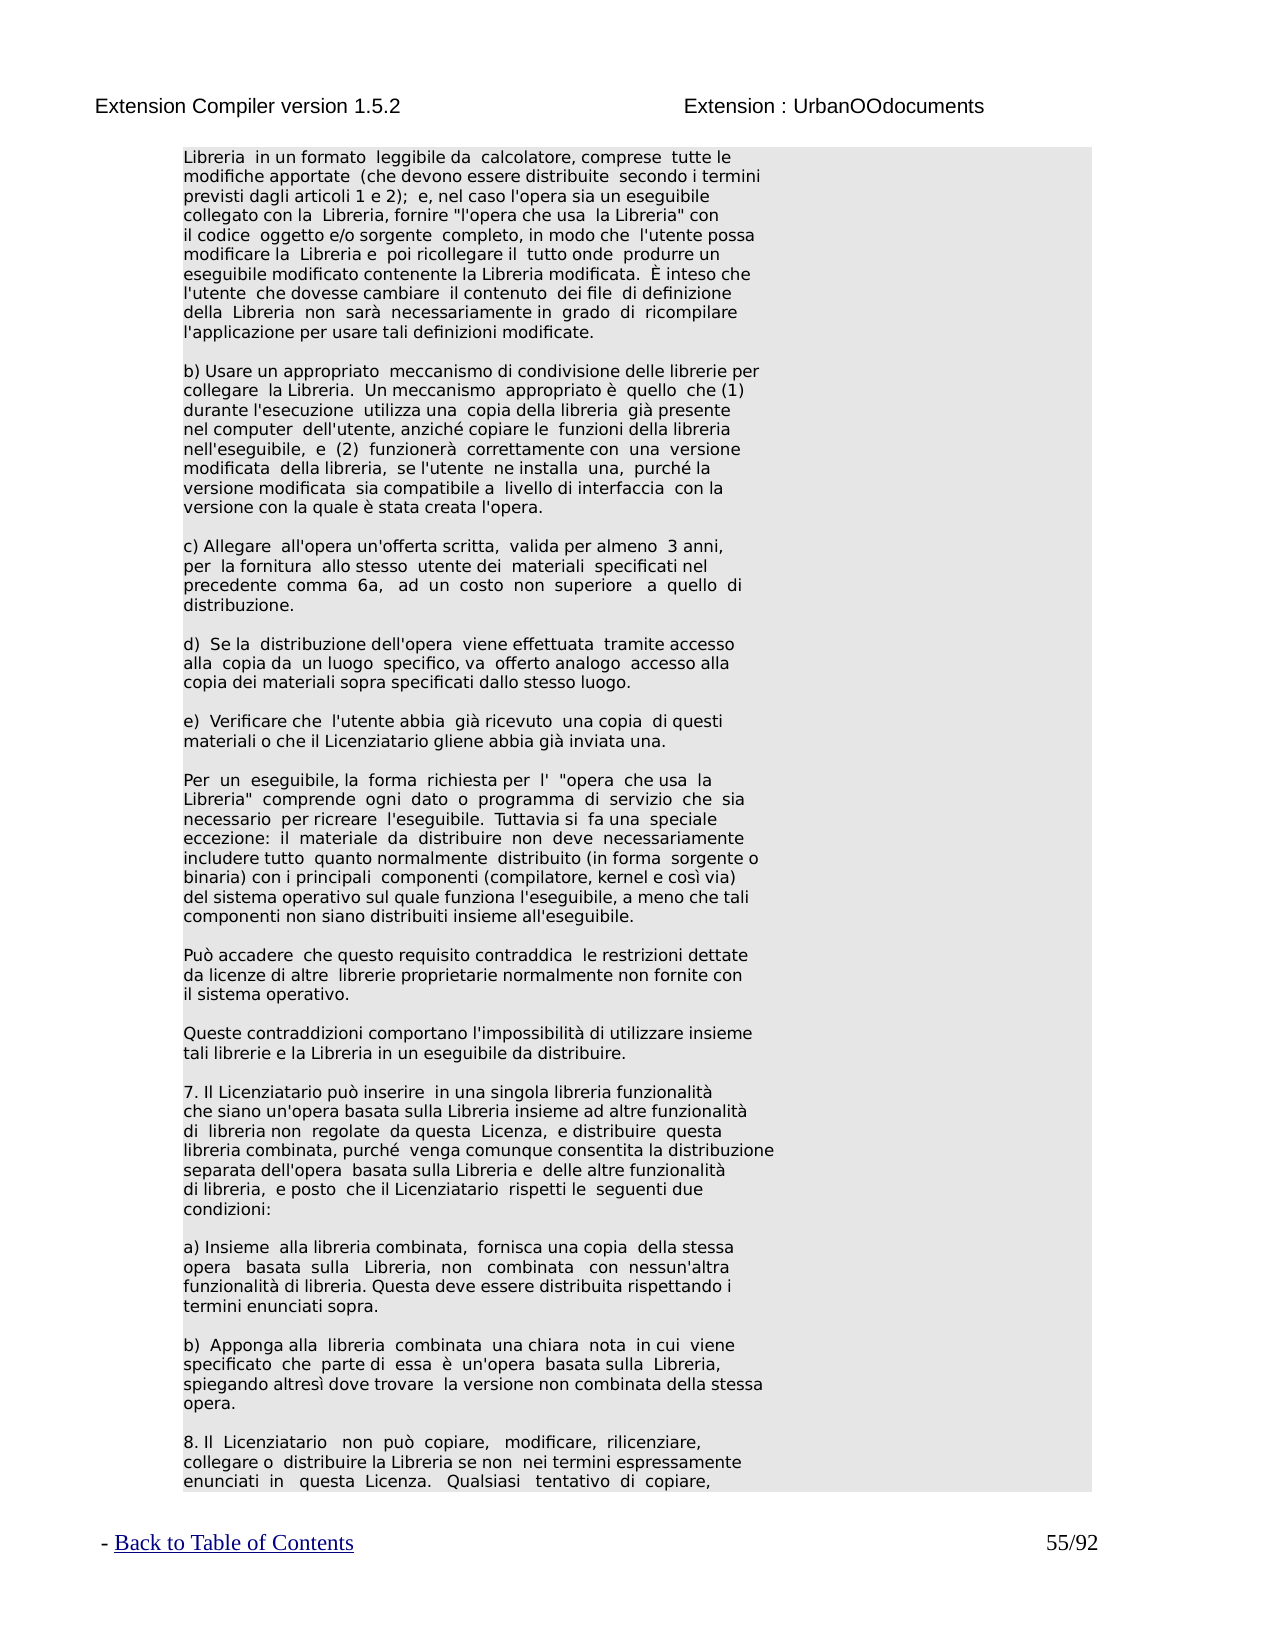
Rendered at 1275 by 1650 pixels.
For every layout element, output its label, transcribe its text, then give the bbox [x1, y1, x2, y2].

text versione modificata sia compatibile a livello di interfaccia con la [183, 479, 1092, 498]
text binaria) con i principali componenti (compilatore, kernel e così via) [183, 868, 1092, 888]
text necessario per ricreare l'eseguibile. Tuttavia si fa una speciale [183, 810, 1092, 829]
text modificare la Libreria e poi ricollegare il tutto onde produrre un [183, 245, 1092, 264]
text Per un eseguibile, la forma richiesta per l' "opera che usa la [183, 771, 1092, 790]
text b) Usare un appropriato meccanismo di condivisione delle librerie per [183, 362, 1092, 381]
text Può accadere che questo requisito contraddica le restrizioni dettate [183, 946, 1092, 966]
text opera. [183, 1394, 1092, 1414]
text 7. Il Licenziatario può inserire in una singola libreria funzionalità [183, 1082, 1092, 1102]
text collegare o distribuire la Libreria se non nei termini espressamente [183, 1453, 1092, 1472]
text 8. Il Licenziatario non può copiare, modificare, rilicenziare, [183, 1433, 1092, 1453]
text nel computer dell'utente, anziché copiare le funzioni della libreria [183, 420, 1092, 440]
text previsti dagli articoli 1 e 2); e, nel caso l'opera sia un eseguibile [183, 186, 1092, 206]
text Libreria" comprende ogni dato o programma di servizio che sia [183, 790, 1092, 810]
text di libreria non regolate da questa Licenza, e distribuire questa [183, 1121, 1092, 1141]
text enunciati in questa Licenza. Qualsiasi tentativo di copiare, [183, 1472, 1092, 1492]
text nell'eseguibile, e (2) funzionerà correttamente con una versione [183, 440, 1092, 459]
text condizioni: [183, 1199, 1092, 1219]
text libreria combinata, purché venga comunque consentita la distribuzione [183, 1141, 1092, 1160]
text eccezione: il materiale da distribuire non deve necessariamente [183, 829, 1092, 849]
text c) Allegare all'opera un'offerta scritta, valida per almeno 3 anni, [183, 537, 1092, 557]
text collegato con la Libreria, fornire "l'opera che usa la Libreria" con [183, 206, 1092, 225]
text versione con la quale è stata creata l'opera. [183, 498, 1092, 518]
text copia dei materiali sopra specificati dallo stesso luogo. [183, 673, 1092, 693]
text modificata della libreria, se l'utente ne installa una, purché la [183, 459, 1092, 479]
text del sistema operativo sul quale funziona l'eseguibile, a meno che tali [183, 888, 1092, 907]
text funzionalità di libreria. Questa deve essere distribuita rispettando i [183, 1277, 1092, 1297]
text separata dell'opera basata sulla Libreria e delle altre funzionalità [183, 1160, 1092, 1180]
text da licenze di altre librerie proprietarie normalmente non fornite con [183, 966, 1092, 985]
text d) Se la distribuzione dell'opera viene effettuata tramite accesso [183, 634, 1092, 654]
text eseguibile modificato contenente la Libreria modificata. È inteso che [183, 264, 1092, 284]
text per la fornitura allo stesso utente dei materiali specificati nel [183, 557, 1092, 576]
text materiali o che il Licenziatario gliene abbia già inviata una. [183, 732, 1092, 751]
text l'applicazione per usare tali definizioni modificate. [183, 323, 1092, 342]
text tali librerie e la Libreria in un eseguibile da distribuire. [183, 1043, 1092, 1063]
text a) Insieme alla libreria combinata, fornisca una copia della stessa [183, 1238, 1092, 1258]
text collegare la Libreria. Un meccanismo appropriato è quello che (1) [183, 381, 1092, 401]
text alla copia da un luogo specifico, va offerto analogo accesso alla [183, 654, 1092, 673]
text precedente comma 6a, ad un costo non superiore a quello di [183, 576, 1092, 596]
text della Libreria non sarà necessariamente in grado di ricompilare [183, 303, 1092, 323]
text spiegando altresì dove trovare la versione non combinata della stessa [183, 1375, 1092, 1394]
text l'utente che dovesse cambiare il contenuto dei file di definizione [183, 284, 1092, 303]
text di libreria, e posto che il Licenziatario rispetti le seguenti due [183, 1180, 1092, 1199]
text distribuzione. [183, 596, 1092, 615]
text b) Apponga alla libreria combinata una chiara nota in cui viene [183, 1336, 1092, 1355]
text opera basata sulla Libreria, non combinata con nessun'altra [183, 1258, 1092, 1277]
text modifiche apportate (che devono essere distribuite secondo i termini [183, 167, 1092, 186]
text e) Verificare che l'utente abbia già ricevuto una copia di questi [183, 712, 1092, 732]
text specificato che parte di essa è un'opera basata sulla Libreria, [183, 1355, 1092, 1375]
text termini enunciati sopra. [183, 1297, 1092, 1316]
text Libreria in un formato leggibile da calcolatore, comprese tutte le [183, 147, 1092, 167]
text il sistema operativo. [183, 985, 1092, 1004]
text che siano un'opera basata sulla Libreria insieme ad altre funzionalità [183, 1102, 1092, 1121]
text durante l'esecuzione utilizza una copia della libreria già presente [183, 401, 1092, 420]
text includere tutto quanto normalmente distribuito (in forma sorgente o [183, 849, 1092, 868]
text Queste contraddizioni comportano l'impossibilità di utilizzare insieme [183, 1024, 1092, 1043]
text componenti non siano distribuiti insieme all'eseguibile. [183, 907, 1092, 927]
text il codice oggetto e/o sorgente completo, in modo che l'utente possa [183, 225, 1092, 245]
